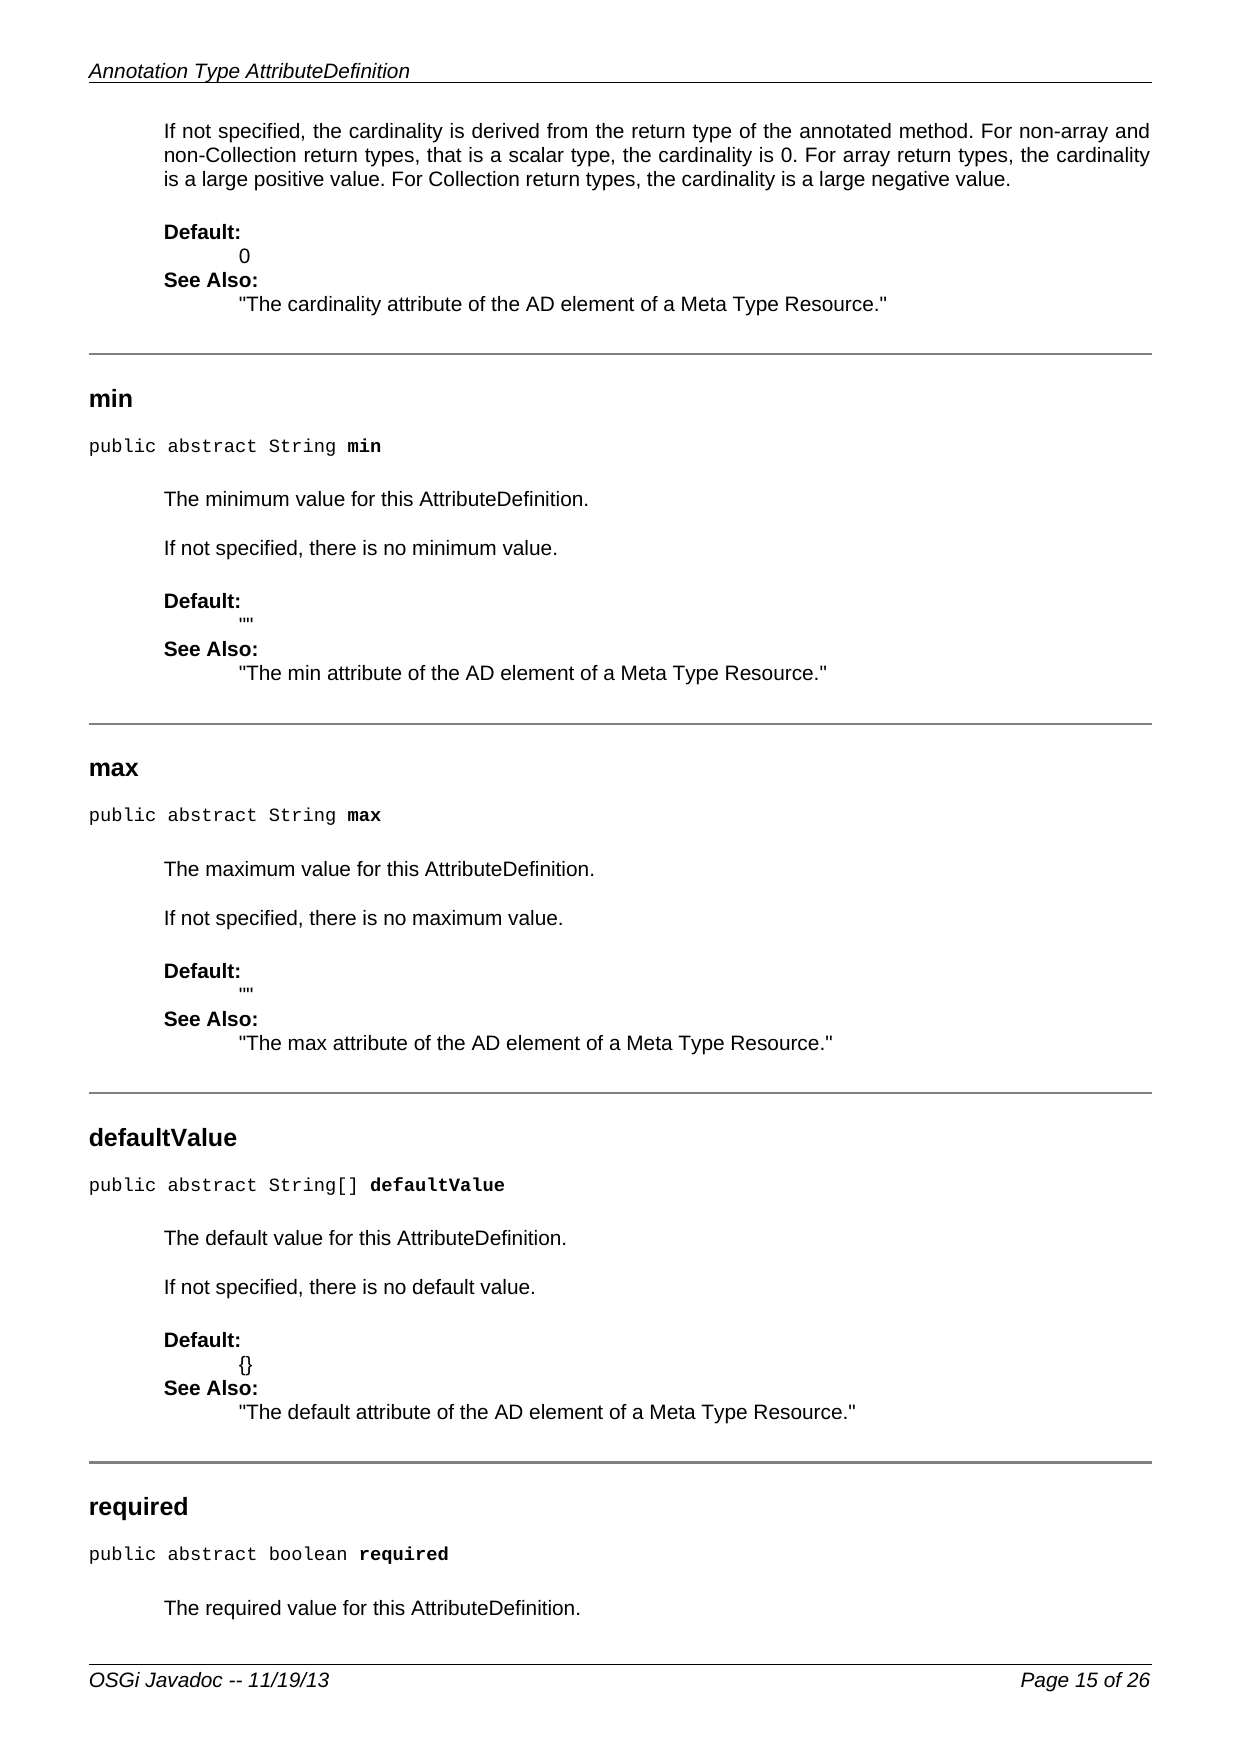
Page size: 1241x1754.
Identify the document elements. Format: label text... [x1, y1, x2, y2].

text {} [238, 1352, 1152, 1376]
text public abstract String[] defaultValue [88, 1175, 1152, 1197]
text The minimum value for this AttributeDefinition. [163, 487, 1152, 511]
text "The default attribute of the AD element of a Meta Type Resource." [238, 1400, 1152, 1424]
text See Also: [163, 637, 1152, 661]
text If not specified, the cardinality is derived from the return type of the annotated method. For non-array and non-Collection return types, that is a scalar type, the cardinality is 0. For array return types, the cardinality is a large positive value. For Collection return types, the cardinality is a large negative value. [163, 118, 1152, 190]
text "" [238, 982, 1152, 1006]
text Default: [163, 958, 1152, 982]
subtitle min [88, 383, 1152, 412]
text See Also: [163, 267, 1152, 291]
text The default value for this AttributeDefinition. [163, 1226, 1152, 1250]
text The required value for this AttributeDefinition. [163, 1595, 1152, 1619]
text "The min attribute of the AD element of a Meta Type Resource." [238, 661, 1152, 685]
text "" [238, 613, 1152, 637]
text See Also: [163, 1006, 1152, 1030]
text See Also: [163, 1376, 1152, 1400]
subtitle required [88, 1492, 1152, 1521]
text The maximum value for this AttributeDefinition. [163, 856, 1152, 880]
text Default: [163, 219, 1152, 243]
text "The cardinality attribute of the AD element of a Meta Type Resource." [238, 291, 1152, 315]
subtitle max [88, 753, 1152, 782]
text Default: [163, 1328, 1152, 1352]
subtitle defaultValue [88, 1122, 1152, 1151]
text public abstract String min [88, 436, 1152, 458]
text If not specified, there is no minimum value. [163, 536, 1152, 560]
text If not specified, there is no maximum value. [163, 905, 1152, 929]
text 0 [238, 243, 1152, 267]
text Default: [163, 589, 1152, 613]
text public abstract boolean required [88, 1545, 1152, 1566]
text "The max attribute of the AD element of a Meta Type Resource." [238, 1030, 1152, 1054]
text If not specified, there is no default value. [163, 1275, 1152, 1299]
text public abstract String max [88, 806, 1152, 827]
